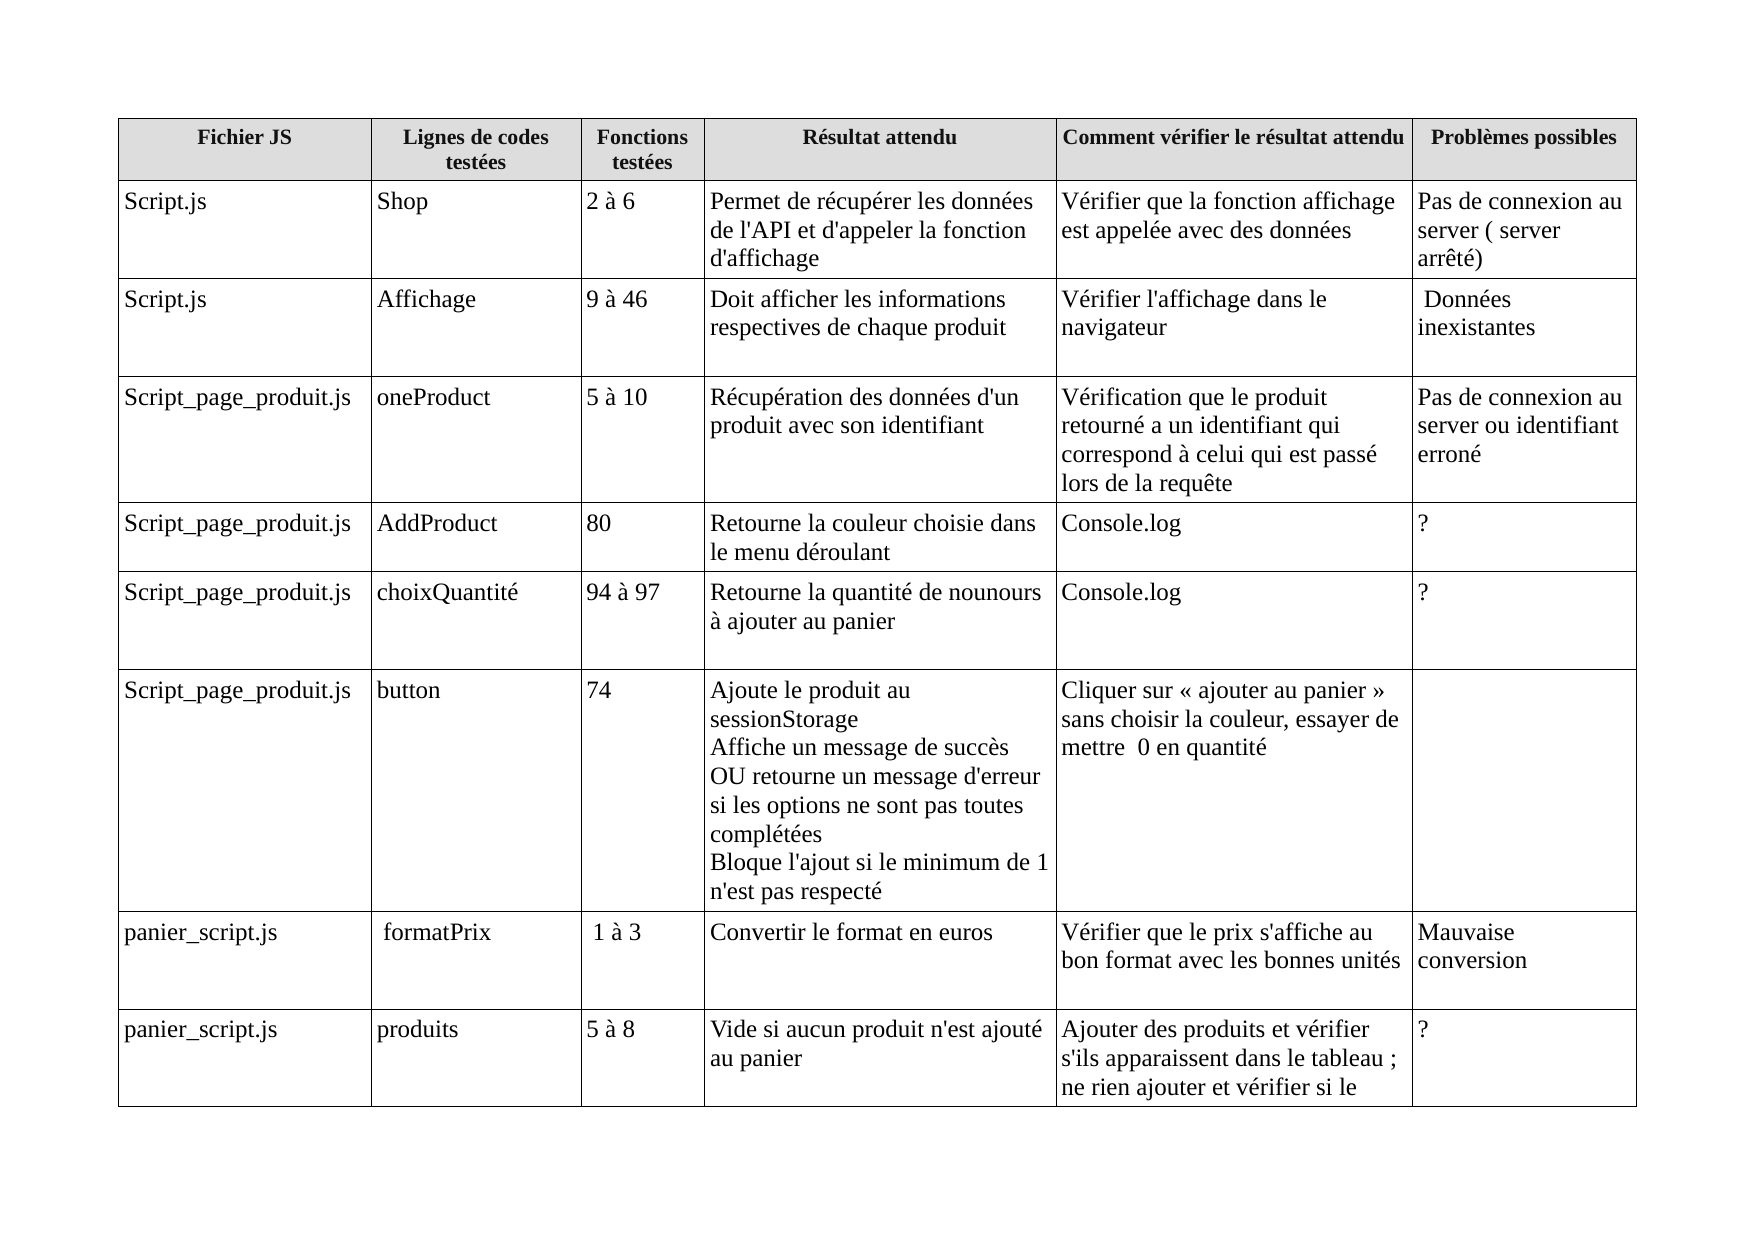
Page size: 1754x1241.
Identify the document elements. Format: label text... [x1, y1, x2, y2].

table_header Fichier JS [119, 119, 371, 180]
table_cell [1413, 670, 1636, 911]
table_cell Script.js [119, 181, 371, 278]
table_cell button [372, 670, 581, 911]
table_cell Script_page_produit.js [119, 670, 371, 911]
table_cell Doit afficher les informations respectives de chaque produit [705, 279, 1056, 376]
table_cell Vérification que le produit retourné a un identifiant qui correspond à celui qui est passé lors de la requête [1057, 377, 1412, 502]
table_cell Script_page_produit.js [119, 377, 371, 502]
table_cell Retourne la couleur choisie dans le menu déroulant [705, 503, 1056, 571]
table_header Résultat attendu [705, 119, 1056, 180]
table_cell Script_page_produit.js [119, 572, 371, 669]
table_cell 94 à 97 [582, 572, 704, 669]
table_cell Vérifier que la fonction affichage est appelée avec des données [1057, 181, 1412, 278]
table_cell Cliquer sur « ajouter au panier » sans choisir la couleur, essayer de mettre 0 en quantité [1057, 670, 1412, 911]
table_cell choixQuantité [372, 572, 581, 669]
table_cell ? [1413, 503, 1636, 571]
table_cell Console.log [1057, 572, 1412, 669]
table_cell Mauvaise conversion [1413, 912, 1636, 1008]
table_cell oneProduct [372, 377, 581, 502]
table_header Problèmes possibles [1413, 119, 1636, 180]
table_cell 9 à 46 [582, 279, 704, 376]
table_header Fonctions testées [582, 119, 704, 180]
table_cell produits [372, 1010, 581, 1106]
table_cell Pas de connexion au server ou identifiant erroné [1413, 377, 1636, 502]
table_header Lignes de codes testées [372, 119, 581, 180]
table_cell 5 à 8 [582, 1010, 704, 1106]
table_cell Vérifier que le prix s'affiche au bon format avec les bonnes unités [1057, 912, 1412, 1008]
table_cell Console.log [1057, 503, 1412, 571]
table_cell Pas de connexion au server ( server arrêté) [1413, 181, 1636, 278]
table_cell Convertir le format en euros [705, 912, 1056, 1008]
table_cell Permet de récupérer les données de l'API et d'appeler la fonction d'affichage [705, 181, 1056, 278]
table_cell Shop [372, 181, 581, 278]
table_cell 2 à 6 [582, 181, 704, 278]
table_cell 5 à 10 [582, 377, 704, 502]
table_cell panier_script.js [119, 1010, 371, 1106]
table_cell Données inexistantes [1413, 279, 1636, 376]
table_cell formatPrix [372, 912, 581, 1008]
table_cell Vide si aucun produit n'est ajouté au panier [705, 1010, 1056, 1106]
table_cell Script_page_produit.js [119, 503, 371, 571]
table_cell Ajoute le produit au sessionStorage Affiche un message de succès OU retourne un message d'erreur si les options ne sont pas toutes complétées Bloque l'ajout si le minimum de 1 n'est pas respecté [705, 670, 1056, 911]
table_cell Ajouter des produits et vérifier s'ils apparaissent dans le tableau ; ne rien ajouter et vérifier si le [1057, 1010, 1412, 1106]
table_cell Récupération des données d'un produit avec son identifiant [705, 377, 1056, 502]
table_cell 74 [582, 670, 704, 911]
table_cell Vérifier l'affichage dans le navigateur [1057, 279, 1412, 376]
table_cell panier_script.js [119, 912, 371, 1008]
table_cell ? [1413, 572, 1636, 669]
table_cell AddProduct [372, 503, 581, 571]
table_header Comment vérifier le résultat attendu [1057, 119, 1412, 180]
table_cell Script.js [119, 279, 371, 376]
table_cell 80 [582, 503, 704, 571]
table_cell Retourne la quantité de nounours à ajouter au panier [705, 572, 1056, 669]
table_cell 1 à 3 [582, 912, 704, 1008]
table_cell Affichage [372, 279, 581, 376]
table_cell ? [1413, 1010, 1636, 1106]
